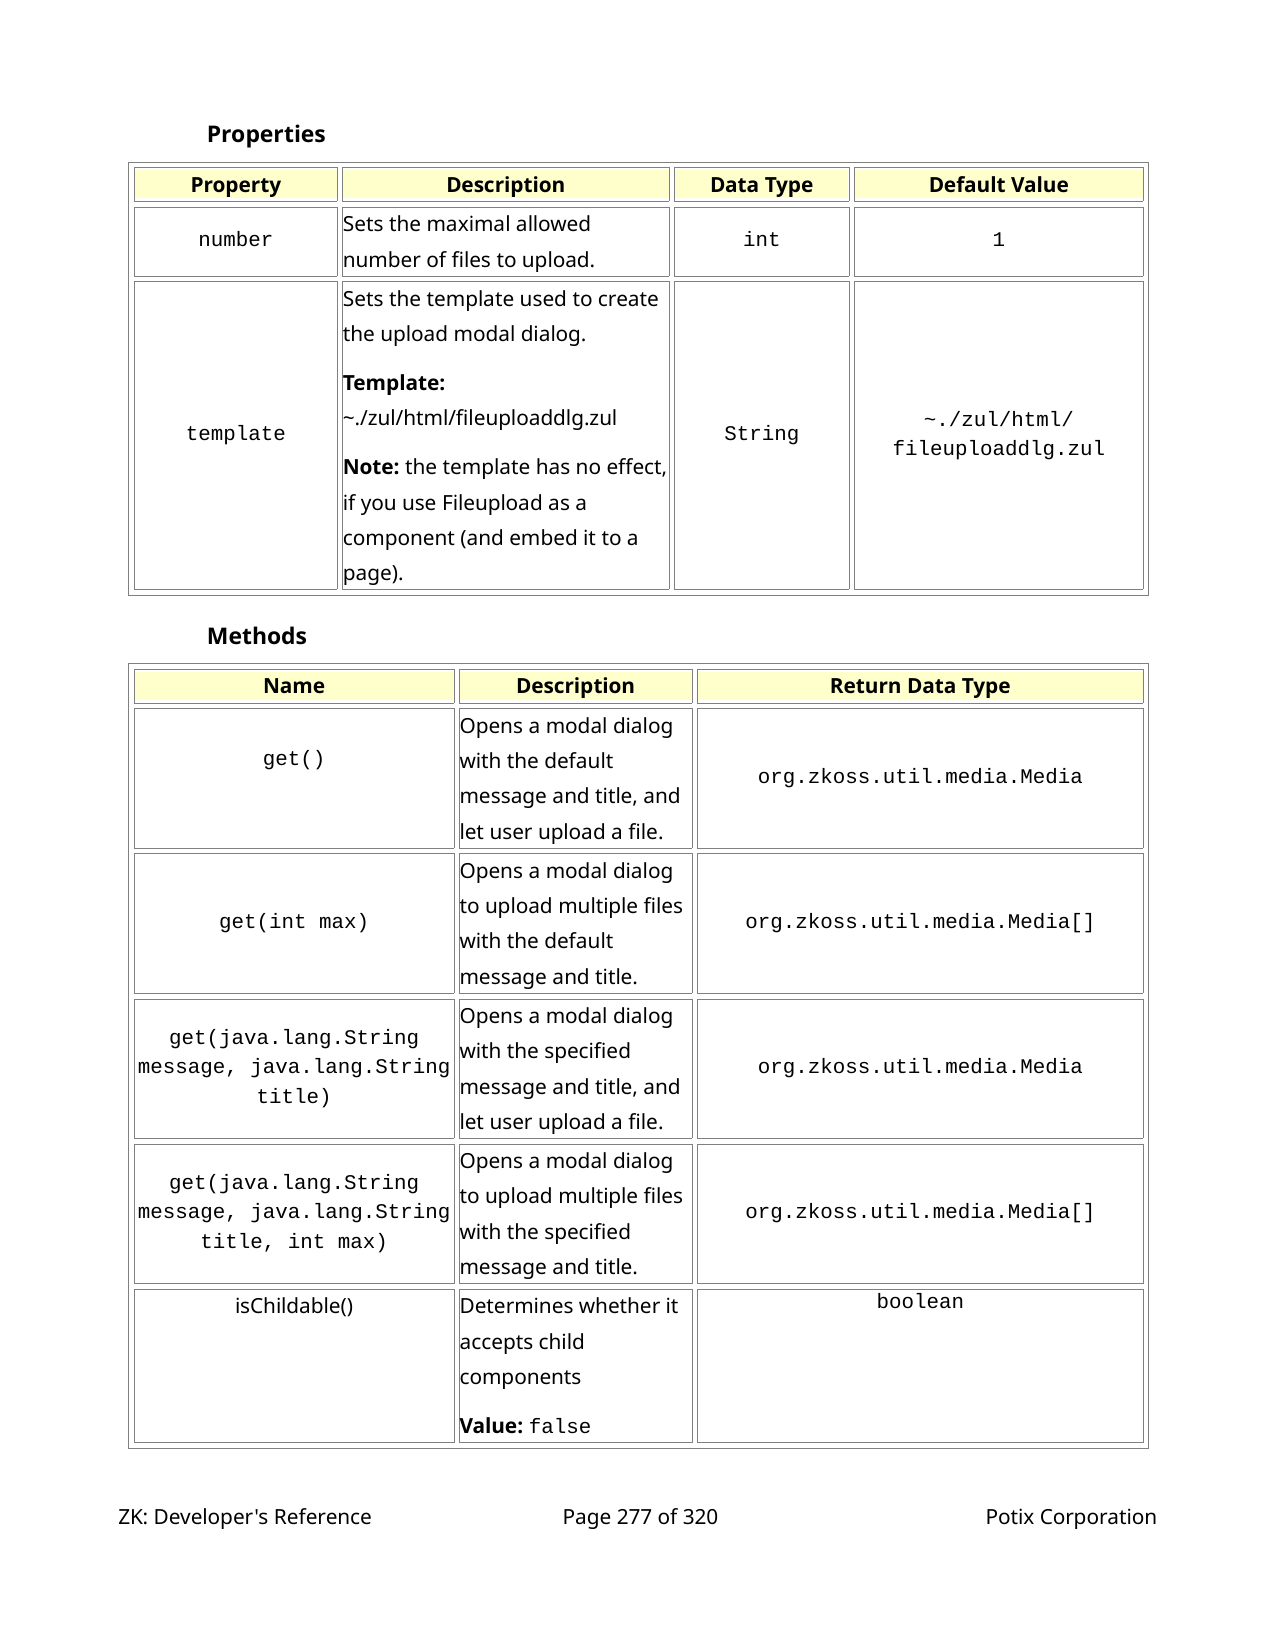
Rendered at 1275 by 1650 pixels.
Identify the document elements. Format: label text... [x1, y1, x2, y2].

table_header Description [340, 163, 672, 201]
table_cell get(java.lang.String message, java.lang.String title) [131, 993, 456, 1138]
table_header Data Type [672, 163, 851, 201]
table_cell org.zkoss.util.media.Media [694, 703, 1146, 848]
table_cell boolean [694, 1283, 1146, 1442]
table_cell ~./zul/html/fileuploaddlg.zul [851, 276, 1146, 589]
table_cell get(int max) [131, 848, 456, 993]
table_cell String [672, 276, 851, 589]
table_cell Determines whether it accepts child components Value: false [456, 1283, 694, 1442]
table_cell org.zkoss.util.media.Media[] [694, 1138, 1146, 1283]
table_header Default Value [851, 163, 1146, 201]
table_cell Sets the maximal allowed number of files to upload. [340, 201, 672, 276]
table_cell Sets the template used to create the upload modal dialog. Template: ~./zul/html/fileuploaddlg.zul Note: the template has no effect, if you use Fileupload as a component (and embed it to a page). [340, 276, 672, 589]
table_header Name [131, 664, 456, 703]
table_cell Opens a modal dialog with the specified message and title, and let user upload a file. [456, 993, 694, 1138]
table_cell get() [131, 703, 456, 848]
table_cell number [131, 201, 340, 276]
table_header Description [456, 664, 694, 703]
table_cell int [672, 201, 851, 276]
table_cell Opens a modal dialog with the default message and title, and let user upload a file. [456, 703, 694, 848]
table_header Property [131, 163, 340, 201]
table_cell org.zkoss.util.media.Media [694, 993, 1146, 1138]
table_cell isChildable() [131, 1283, 456, 1442]
table_cell Opens a modal dialog to upload multiple files with the specified message and title. [456, 1138, 694, 1283]
subtitle Methods [207, 619, 1157, 651]
table_header Return Data Type [694, 664, 1146, 703]
table_cell Opens a modal dialog to upload multiple files with the default message and title. [456, 848, 694, 993]
table_cell org.zkoss.util.media.Media[] [694, 848, 1146, 993]
table_cell 1 [851, 201, 1146, 276]
subtitle Properties [207, 118, 1157, 149]
table_cell template [131, 276, 340, 589]
table_cell get(java.lang.String message, java.lang.String title, int max) [131, 1138, 456, 1283]
